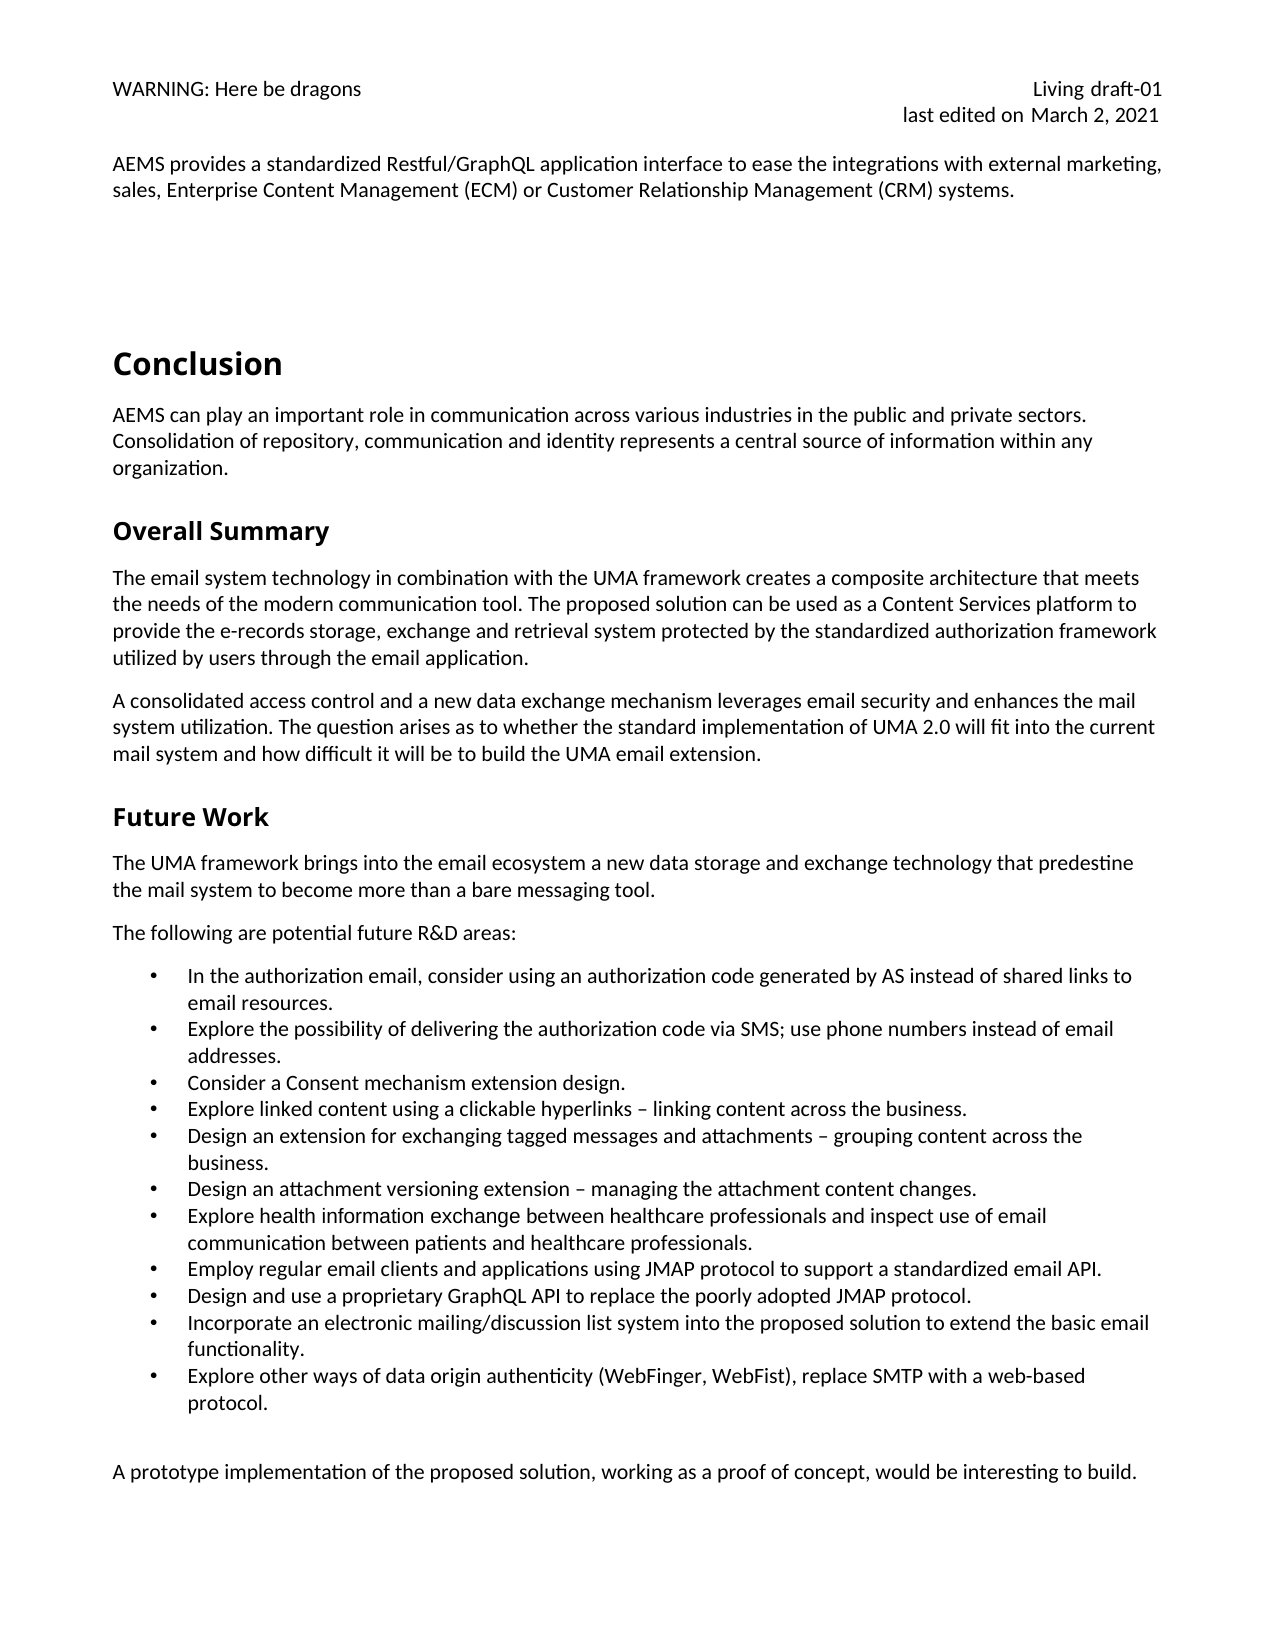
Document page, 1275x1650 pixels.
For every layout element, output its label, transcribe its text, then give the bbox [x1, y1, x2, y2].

text AEMS can play an important role in communication across various industries in the public and private sectors. Consolidation of repository, communication and identity represents a central source of information within any organization. [112, 401, 1162, 481]
list Design an extension for exchanging tagged messages and attachments – grouping content across the business. [150, 1122, 1162, 1175]
text The following are potential future R&D areas: [112, 919, 1162, 946]
list Employ regular email clients and applications using JMAP protocol to support a standardized email API. [150, 1255, 1162, 1282]
list Explore health information exchange between healthcare professionals and inspect use of email communication between patients and healthcare professionals. [150, 1202, 1162, 1255]
text AEMS provides a standardized Restful/GraphQL application interface to ease the integrations with external marketing, sales, Enterprise Content Management (ECM) or Customer Relationship Management (CRM) systems. [112, 150, 1162, 203]
list Explore other ways of data origin authenticity (WebFinger, WebFist), replace SMTP with a web-based protocol. [150, 1362, 1162, 1415]
text The UMA framework brings into the email ecosystem a new data storage and exchange technology that predestine the mail system to become more than a bare messaging tool. [112, 849, 1162, 903]
list Explore linked content using a clickable hyperlinks – linking content across the business. [150, 1095, 1162, 1122]
text A consolidated access control and a new data exchange mechanism leverages email security and enhances the mail system utilization. The question arises as to whether the standard implementation of UMA 2.0 will fit into the current mail system and how difficult it will be to build the UMA email extension. [112, 687, 1162, 767]
list Explore the possibility of delivering the authorization code via SMS; use phone numbers instead of email addresses. [150, 1015, 1162, 1069]
text Conclusion [112, 342, 1162, 385]
text A prototype implementation of the proposed solution, working as a proof of concept, would be interesting to build. [112, 1458, 1162, 1485]
list In the authorization email, consider using an authorization code generated by AS instead of shared links to email resources. [150, 962, 1162, 1015]
text Future Work [112, 799, 1162, 833]
list Design and use a proprietary GraphQL API to replace the poorly adopted JMAP protocol. [150, 1282, 1162, 1309]
text The email system technology in combination with the UMA framework creates a composite architecture that meets the needs of the modern communication tool. The proposed solution can be used as a Content Services platform to provide the e-records storage, exchange and retrieval system protected by the standardized authorization framework utilized by users through the email application. [112, 564, 1162, 671]
list Consider a Consent mechanism extension design. [150, 1069, 1162, 1095]
text Overall Summary [112, 513, 1162, 548]
list Design an attachment versioning extension – managing the attachment content changes. [150, 1175, 1162, 1202]
list Incorporate an electronic mailing/discussion list system into the proposed solution to extend the basic email functionality. [150, 1309, 1162, 1362]
